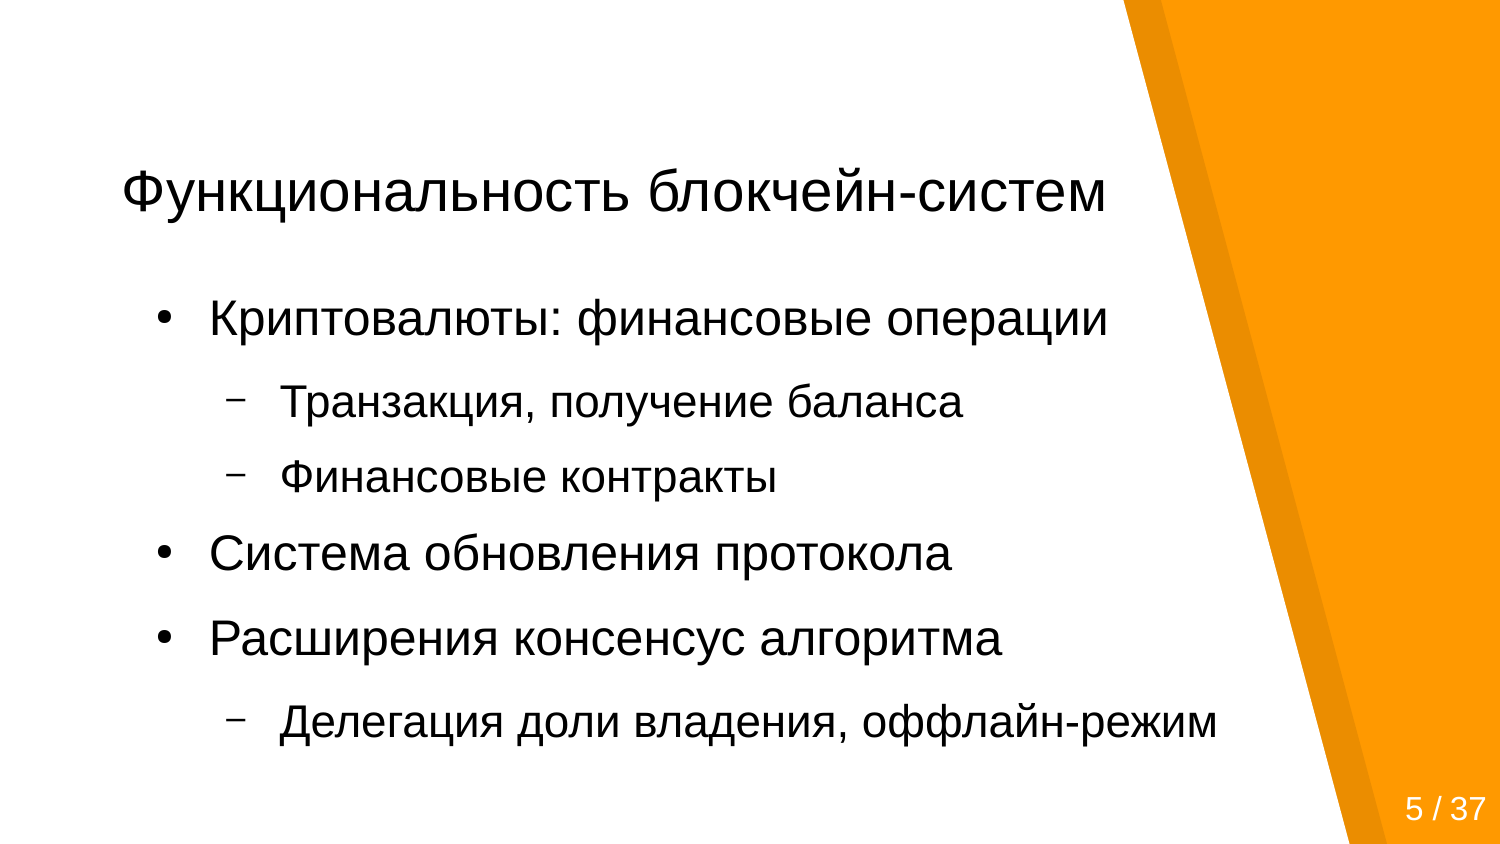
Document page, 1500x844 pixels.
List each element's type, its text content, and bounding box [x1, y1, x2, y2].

list Криптовалюты: финансовые операции Транзакция, получение баланса Финансовые контракты Система обновления протокола Расширения консенсус алгоритма Делегация доли владения, оффлайн-режим [137, 290, 1241, 820]
title Функциональность блокчейн-систем [121, 125, 1134, 256]
